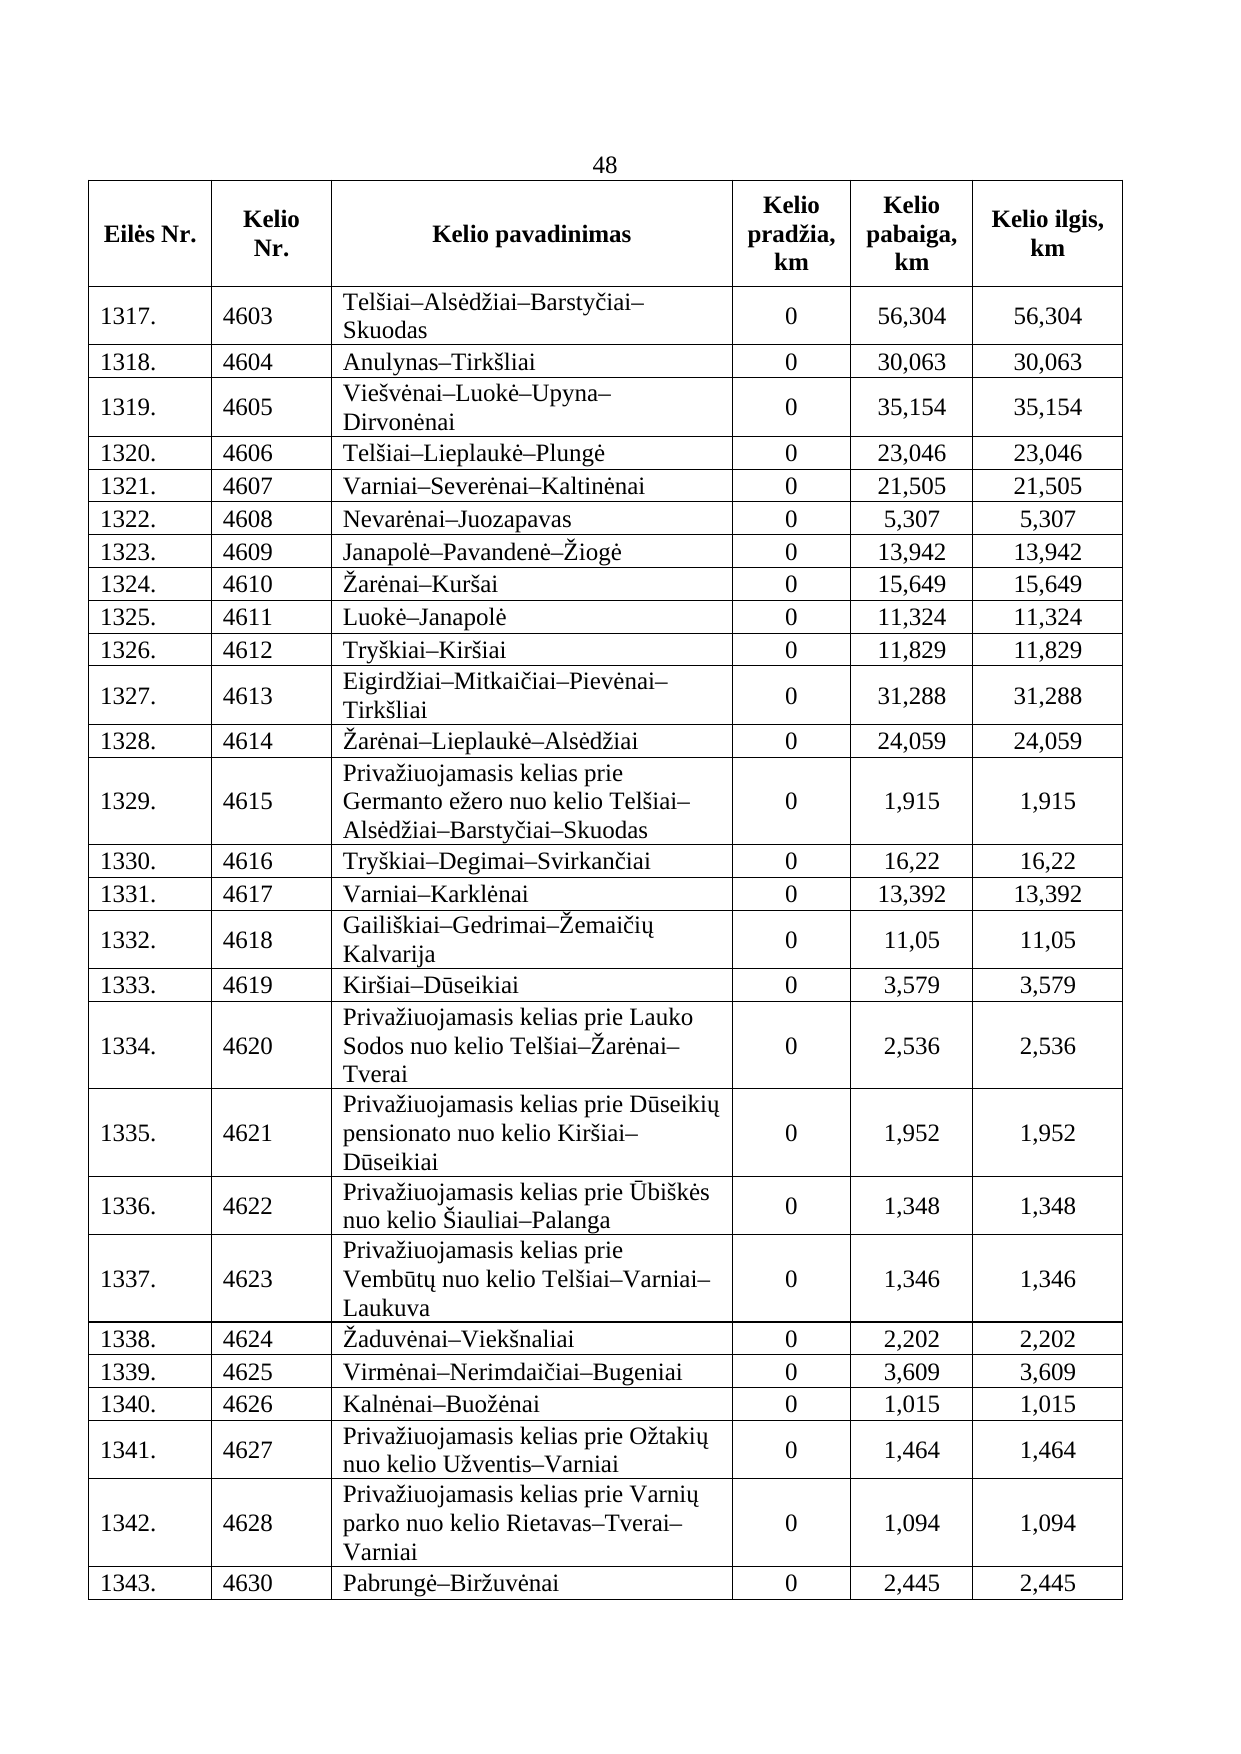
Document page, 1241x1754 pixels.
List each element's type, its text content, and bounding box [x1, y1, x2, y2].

table_header Kelio Nr. [212, 181, 331, 286]
table_cell 0 [733, 634, 850, 665]
table_cell Virmėnai–Nerimdaičiai–Bugeniai [332, 1355, 732, 1387]
table_cell 4614 [212, 725, 331, 757]
table_cell Varniai–Severėnai–Kaltinėnai [332, 470, 732, 501]
table_cell 1,346 [973, 1235, 1122, 1321]
table_cell 15,649 [973, 568, 1122, 600]
table_cell Privažiuojamasis kelias prie Ūbiškės nuo kelio Šiauliai–Palanga [332, 1177, 732, 1234]
table_cell 0 [733, 911, 850, 968]
table_cell 3,609 [973, 1355, 1122, 1387]
table_cell 1,915 [851, 758, 972, 844]
table_cell 1333. [89, 969, 211, 1001]
table_cell 1326. [89, 634, 211, 665]
table_cell 21,505 [973, 470, 1122, 501]
table_cell 0 [733, 437, 850, 468]
table_cell Privažiuojamasis kelias prie Ožtakių nuo kelio Užventis–Varniai [332, 1421, 732, 1478]
table_cell 13,392 [973, 878, 1122, 909]
table_cell 0 [733, 1323, 850, 1354]
table_cell 1331. [89, 878, 211, 909]
table_cell 1336. [89, 1177, 211, 1234]
table_cell Eigirdžiai–Mitkaičiai–Pievėnai–Tirkšliai [332, 666, 732, 724]
table_cell 1320. [89, 437, 211, 468]
table_cell 4628 [212, 1479, 331, 1566]
table_cell 1335. [89, 1089, 211, 1176]
table_cell 4612 [212, 634, 331, 665]
table_cell 0 [733, 502, 850, 534]
table_cell 0 [733, 601, 850, 632]
table_cell Privažiuojamasis kelias prie Vembūtų nuo kelio Telšiai–Varniai–Laukuva [332, 1235, 732, 1321]
table_cell 4605 [212, 378, 331, 436]
table_cell 0 [733, 758, 850, 844]
table_cell 2,536 [973, 1002, 1122, 1088]
table_cell 56,304 [973, 287, 1122, 344]
table_header Eilės Nr. [89, 181, 211, 286]
table_cell 16,22 [851, 845, 972, 877]
table_cell 0 [733, 1479, 850, 1566]
table_header Kelio pradžia, km [733, 181, 850, 286]
table_cell 4619 [212, 969, 331, 1001]
table_cell 4622 [212, 1177, 331, 1234]
table_cell 0 [733, 845, 850, 877]
table_cell 56,304 [851, 287, 972, 344]
table_cell Tryškiai–Degimai–Svirkančiai [332, 845, 732, 877]
table_cell 4611 [212, 601, 331, 632]
table_cell 0 [733, 568, 850, 600]
table_cell 13,942 [851, 535, 972, 567]
table_cell 2,202 [851, 1323, 972, 1354]
table_cell 1325. [89, 601, 211, 632]
table_cell 1339. [89, 1355, 211, 1387]
table_cell Luokė–Janapolė [332, 601, 732, 632]
table_header Kelio pavadinimas [332, 181, 732, 286]
table_cell 2,445 [851, 1567, 972, 1598]
table_cell 4624 [212, 1323, 331, 1354]
table_cell 5,307 [973, 502, 1122, 534]
table_cell 0 [733, 878, 850, 909]
table_cell 31,288 [851, 666, 972, 724]
table_cell Tryškiai–Kiršiai [332, 634, 732, 665]
table_cell 1329. [89, 758, 211, 844]
table_cell Žarėnai–Lieplaukė–Alsėdžiai [332, 725, 732, 757]
table_cell 1318. [89, 345, 211, 377]
table_cell 24,059 [973, 725, 1122, 757]
table_cell 4623 [212, 1235, 331, 1321]
table_cell 5,307 [851, 502, 972, 534]
table_cell Nevarėnai–Juozapavas [332, 502, 732, 534]
table_cell 1,348 [851, 1177, 972, 1234]
table_cell 16,22 [973, 845, 1122, 877]
table_cell 2,536 [851, 1002, 972, 1088]
table_cell 11,829 [851, 634, 972, 665]
table_cell Privažiuojamasis kelias prie Germanto ežero nuo kelio Telšiai–Alsėdžiai–Barstyčiai–Skuodas [332, 758, 732, 844]
table_cell 0 [733, 378, 850, 436]
table_cell 1,346 [851, 1235, 972, 1321]
table_cell 24,059 [851, 725, 972, 757]
table_cell 4616 [212, 845, 331, 877]
table_cell 23,046 [851, 437, 972, 468]
table_cell 1317. [89, 287, 211, 344]
table_cell 1,015 [851, 1388, 972, 1420]
table_cell 4630 [212, 1567, 331, 1598]
table_cell 0 [733, 470, 850, 501]
table_cell Žarėnai–Kuršai [332, 568, 732, 600]
table_cell 1341. [89, 1421, 211, 1478]
table_cell 11,829 [973, 634, 1122, 665]
table_cell 1338. [89, 1323, 211, 1354]
table_cell 4618 [212, 911, 331, 968]
table_cell 2,202 [973, 1323, 1122, 1354]
table_cell 1,015 [973, 1388, 1122, 1420]
table_cell Telšiai–Lieplaukė–Plungė [332, 437, 732, 468]
table_cell 4620 [212, 1002, 331, 1088]
table_header Kelio ilgis, km [973, 181, 1122, 286]
table_cell 4627 [212, 1421, 331, 1478]
table_cell Viešvėnai–Luokė–Upyna–Dirvonėnai [332, 378, 732, 436]
table_cell 0 [733, 1388, 850, 1420]
table_cell Privažiuojamasis kelias prie Varnių parko nuo kelio Rietavas–Tverai–Varniai [332, 1479, 732, 1566]
table_cell 1327. [89, 666, 211, 724]
table_cell 1321. [89, 470, 211, 501]
table_cell 0 [733, 1355, 850, 1387]
table_cell 1319. [89, 378, 211, 436]
table_cell 30,063 [973, 345, 1122, 377]
table_cell 1343. [89, 1567, 211, 1598]
table_cell 4625 [212, 1355, 331, 1387]
table_cell 0 [733, 287, 850, 344]
table_cell 4621 [212, 1089, 331, 1176]
table_cell 1,094 [973, 1479, 1122, 1566]
table_cell 0 [733, 725, 850, 757]
table_cell 4613 [212, 666, 331, 724]
table_cell 0 [733, 1177, 850, 1234]
table_cell Janapolė–Pavandenė–Žiogė [332, 535, 732, 567]
table_cell 1330. [89, 845, 211, 877]
table_cell 1340. [89, 1388, 211, 1420]
table_cell 4609 [212, 535, 331, 567]
table_cell 1,348 [973, 1177, 1122, 1234]
table_cell 1322. [89, 502, 211, 534]
table_cell 1,915 [973, 758, 1122, 844]
table_cell 4626 [212, 1388, 331, 1420]
table_cell Telšiai–Alsėdžiai–Barstyčiai–Skuodas [332, 287, 732, 344]
table_cell 4604 [212, 345, 331, 377]
table_cell 31,288 [973, 666, 1122, 724]
table_cell 3,579 [973, 969, 1122, 1001]
table_cell 13,392 [851, 878, 972, 909]
table_cell 4608 [212, 502, 331, 534]
table_cell 1342. [89, 1479, 211, 1566]
table_cell 1328. [89, 725, 211, 757]
table_cell 0 [733, 969, 850, 1001]
table_cell 1334. [89, 1002, 211, 1088]
table_cell Kiršiai–Dūseikiai [332, 969, 732, 1001]
table_cell 30,063 [851, 345, 972, 377]
table_cell 1324. [89, 568, 211, 600]
table_cell 1,464 [851, 1421, 972, 1478]
table_cell 11,324 [973, 601, 1122, 632]
table_cell 0 [733, 1567, 850, 1598]
table_cell 4603 [212, 287, 331, 344]
table_cell 1,094 [851, 1479, 972, 1566]
table_cell 15,649 [851, 568, 972, 600]
table_cell 0 [733, 1002, 850, 1088]
table_cell Privažiuojamasis kelias prie Dūseikių pensionato nuo kelio Kiršiai–Dūseikiai [332, 1089, 732, 1176]
table_cell 11,05 [973, 911, 1122, 968]
table_cell 21,505 [851, 470, 972, 501]
table_cell 13,942 [973, 535, 1122, 567]
table_cell 0 [733, 666, 850, 724]
table_cell 4617 [212, 878, 331, 909]
table_header Kelio pabaiga, km [851, 181, 972, 286]
table_cell Anulynas–Tirkšliai [332, 345, 732, 377]
table_cell 1,952 [973, 1089, 1122, 1176]
table_cell 11,05 [851, 911, 972, 968]
table_cell Privažiuojamasis kelias prie Lauko Sodos nuo kelio Telšiai–Žarėnai–Tverai [332, 1002, 732, 1088]
table_cell 0 [733, 345, 850, 377]
table_cell 4607 [212, 470, 331, 501]
table_cell 3,579 [851, 969, 972, 1001]
table_cell Gailiškiai–Gedrimai–Žemaičių Kalvarija [332, 911, 732, 968]
table_cell 2,445 [973, 1567, 1122, 1598]
table_cell 4610 [212, 568, 331, 600]
table_cell 35,154 [973, 378, 1122, 436]
table_cell 0 [733, 1089, 850, 1176]
table_cell 4615 [212, 758, 331, 844]
table_cell 4606 [212, 437, 331, 468]
table_cell 1323. [89, 535, 211, 567]
table_cell Varniai–Karklėnai [332, 878, 732, 909]
table_cell Kalnėnai–Buožėnai [332, 1388, 732, 1420]
table_cell 23,046 [973, 437, 1122, 468]
table_cell 0 [733, 1235, 850, 1321]
table_cell 11,324 [851, 601, 972, 632]
table_cell 35,154 [851, 378, 972, 436]
table_cell 0 [733, 535, 850, 567]
table_cell 1,952 [851, 1089, 972, 1176]
table_cell 1337. [89, 1235, 211, 1321]
table_cell 3,609 [851, 1355, 972, 1387]
table_cell 1332. [89, 911, 211, 968]
table_cell 1,464 [973, 1421, 1122, 1478]
table_cell Pabrungė–Biržuvėnai [332, 1567, 732, 1598]
table_cell Žaduvėnai–Viekšnaliai [332, 1323, 732, 1354]
table_cell 0 [733, 1421, 850, 1478]
